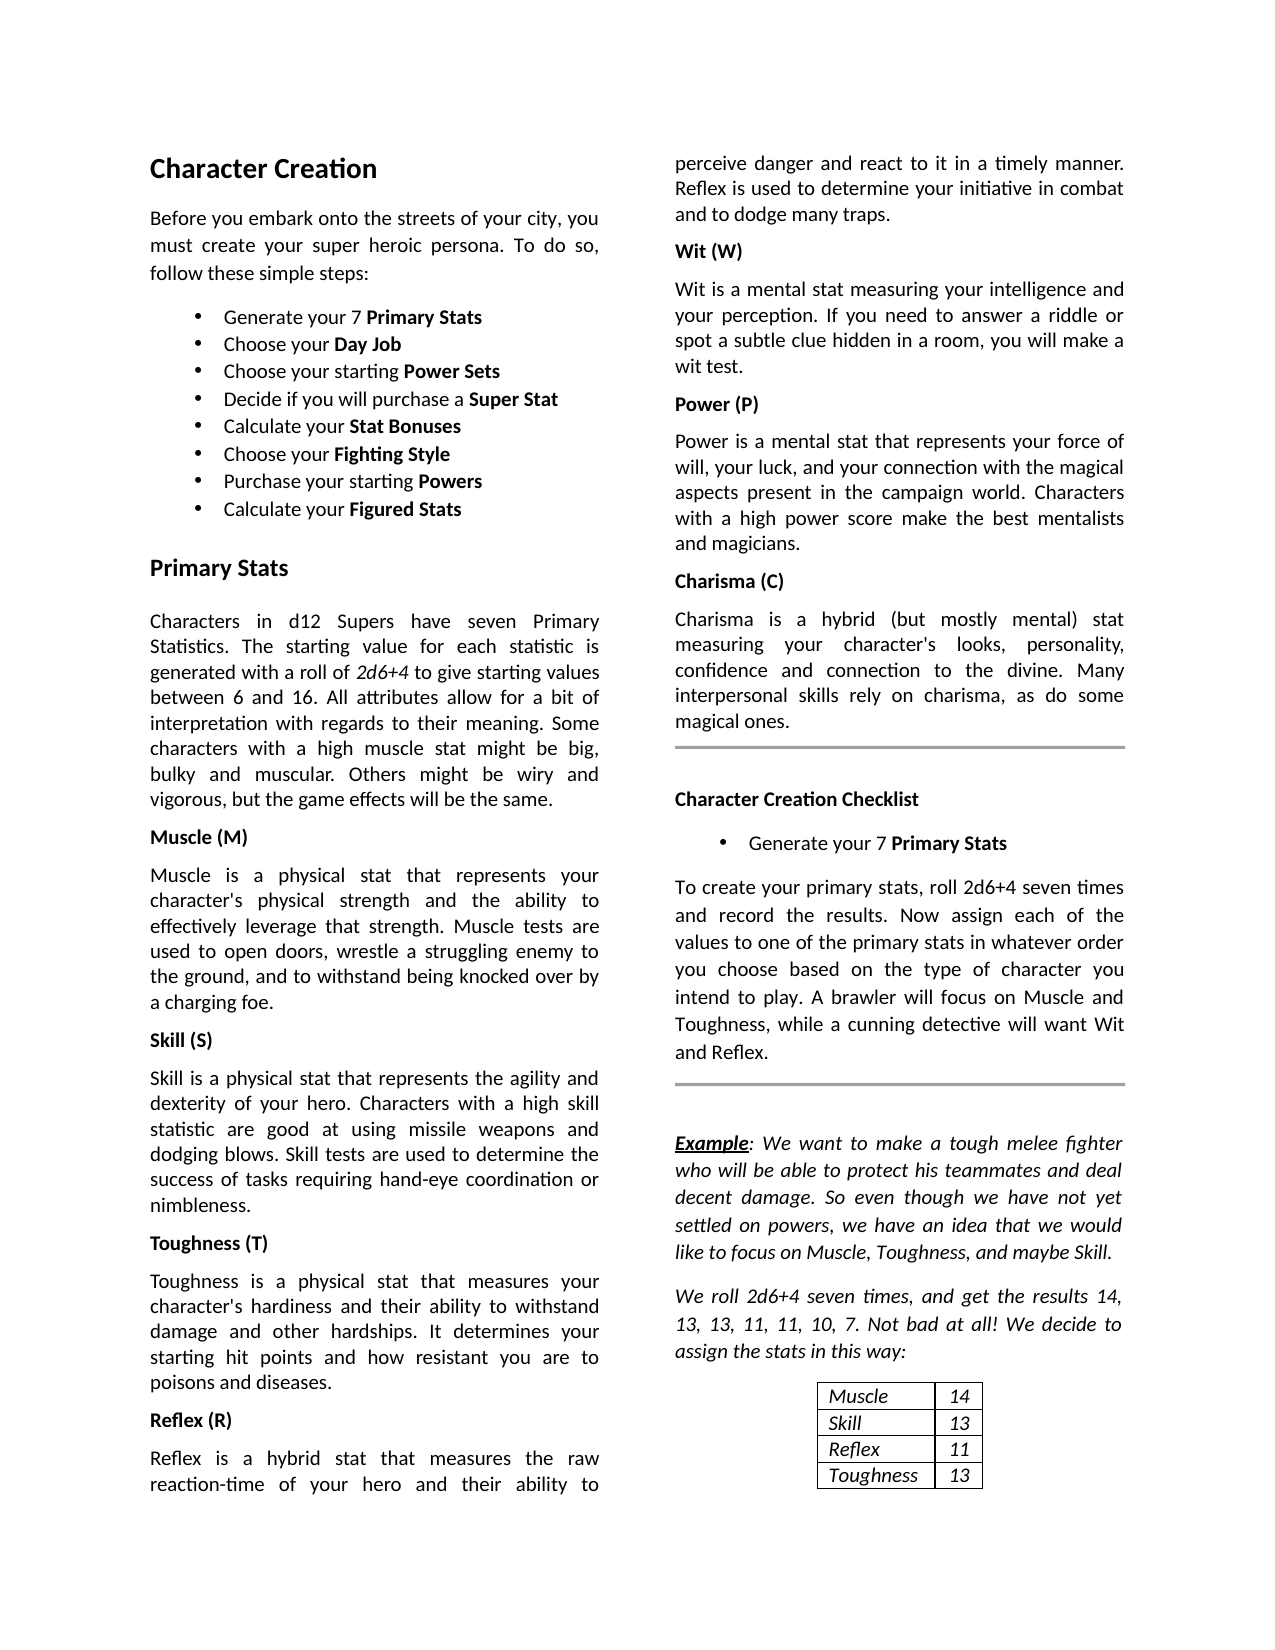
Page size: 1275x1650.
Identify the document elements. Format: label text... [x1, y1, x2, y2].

table_header 14 [936, 1383, 982, 1409]
list Decide if you will purchase a Super Stat [194, 386, 600, 412]
table_cell 13 [936, 1463, 982, 1488]
text Before you embark onto the streets of your city, you must create your super heroic persona. To do so, follow these simple steps: [150, 205, 600, 285]
text We roll 2d6+4 seven times, and get the results 14, 13, 13, 11, 11, 10, 7. Not bad at all! We decide to assign the stats in this way: [675, 1283, 1125, 1364]
list Generate your 7 Primary Stats [719, 830, 1125, 856]
subtitle Skill (S) [150, 1027, 600, 1052]
table_cell 13 [936, 1410, 982, 1435]
text Charisma is a hybrid (but mostly mental) stat measuring your character's looks, personality, confidence and connection to the divine. Many interpersonal skills rely on charisma, as do some magical ones. [675, 606, 1125, 733]
text Example: We want to make a tough melee fighter who will be able to protect his teammates and deal decent damage. So even though we have not yet settled on powers, we have an idea that we would like to focus on Muscle, Toughness, and maybe Skill. [675, 1130, 1125, 1265]
text To create your primary stats, roll 2d6+4 seven times and record the results. Now assign each of the values to one of the primary stats in whatever order you choose based on the type of character you intend to play. A brawler will focus on Muscle and Toughness, while a cunning detective will want Wit and Reflex. [675, 874, 1125, 1064]
subtitle Power (P) [675, 391, 1125, 416]
text Muscle is a physical stat that represents your character's physical strength and the ability to effectively leverage that strength. Muscle tests are used to open doors, wrestle a struggling enemy to the ground, and to withstand being knocked over by a charging foe. [150, 862, 600, 1014]
list Choose your Day Job [194, 331, 600, 357]
text perceive danger and react to it in a timely manner. Reflex is used to determine your initiative in combat and to dodge many traps. [675, 150, 1125, 226]
text Character Creation Checklist [675, 786, 1125, 812]
text Power is a mental stat that represents your force of will, your luck, and your connection with the magical aspects present in the campaign world. Characters with a high power score make the best mentalists and magicians. [675, 429, 1125, 556]
text Reflex is a hybrid stat that measures the raw reaction-time of your hero and their ability to [150, 1445, 600, 1496]
list Purchase your starting Powers [194, 468, 600, 494]
text Character Creation [150, 150, 600, 186]
table_cell Skill [818, 1410, 934, 1435]
table_header Muscle [818, 1383, 934, 1409]
text Toughness is a physical stat that measures your character's hardiness and their ability to withstand damage and other hardships. It determines your starting hit points and how resistant you are to poisons and diseases. [150, 1268, 600, 1395]
subtitle Reflex (R) [150, 1407, 600, 1433]
list Choose your Fighting Style [194, 441, 600, 466]
table_cell Reflex [818, 1436, 934, 1462]
table_cell Toughness [818, 1463, 934, 1488]
text Primary Stats [150, 552, 600, 583]
list Generate your 7 Primary Stats [194, 304, 600, 329]
text Characters in d12 Supers have seven Primary Statistics. The starting value for each statistic is generated with a roll of 2d6+4 to give starting values between 6 and 16. All attributes allow for a bit of interpretation with regards to their meaning. Some characters with a high muscle stat might be big, bulky and muscular. Others might be wiry and vigorous, but the game effects will be the same. [150, 608, 600, 812]
text Skill is a physical stat that represents the agility and dexterity of your hero. Characters with a high skill statistic are good at using missile weapons and dodging blows. Skill tests are used to determine the success of tasks requiring hand-eye coordination or nimbleness. [150, 1065, 600, 1217]
subtitle Muscle (M) [150, 824, 600, 849]
subtitle Wit (W) [675, 239, 1125, 264]
list Choose your starting Power Sets [194, 359, 600, 384]
list Calculate your Figured Stats [194, 496, 600, 521]
subtitle Charisma (C) [675, 568, 1125, 594]
text Wit is a mental stat measuring your intelligence and your perception. If you need to answer a riddle or spot a subtle clue hidden in a room, you will make a wit test. [675, 277, 1125, 378]
list Calculate your Stat Bonuses [194, 413, 600, 439]
table_cell 11 [936, 1436, 982, 1462]
subtitle Toughness (T) [150, 1230, 600, 1255]
